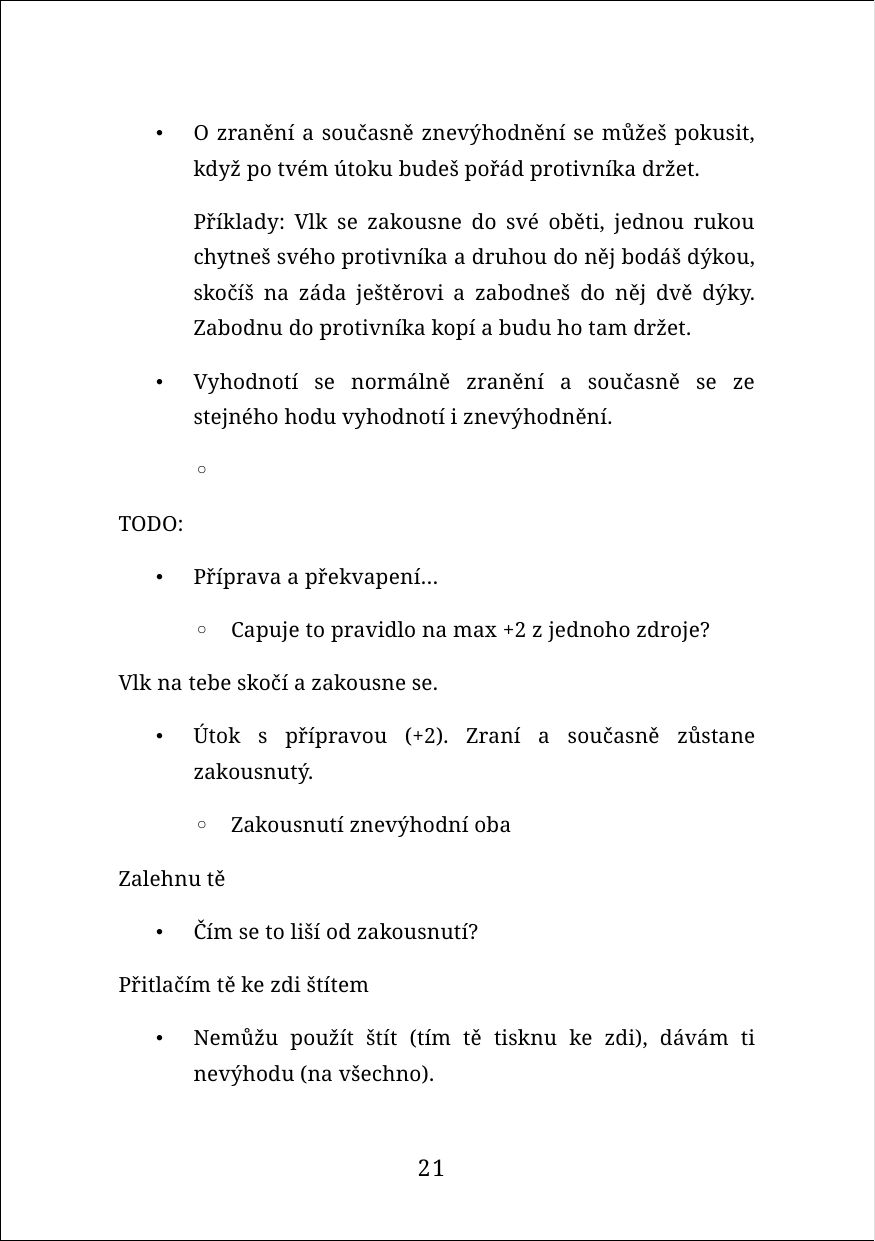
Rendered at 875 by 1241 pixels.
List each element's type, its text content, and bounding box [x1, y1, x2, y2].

text Přitlačím tě ke zdi štítem [118, 970, 756, 998]
list Zakousnutí znevýhodní oba [193, 810, 756, 839]
list O zranění a současně znevýhodnění se můžeš pokusit, když po tvém útoku budeš pořád protivníka držet. [156, 118, 756, 182]
text TODO: [118, 509, 756, 537]
list Příprava a překvapení… [156, 562, 756, 590]
list Útok s přípravou (+2). Zraní a současně zůstane zakousnutý. [156, 722, 756, 786]
list Nemůžu použít štít (tím tě tisknu ke zdi), dávám ti nevýhodu (na všechno). [156, 1023, 756, 1087]
text Vlk na tebe skočí a zakousne se. [118, 668, 756, 697]
list Příklady: Vlk se zakousne do své oběti, jednou rukou chytneš svého protivníka a druhou do něj bodáš dýkou, skočíš na záda ještěrovi a zabodneš do něj dvě dýky. Zabodnu do protivníka kopí a budu ho tam držet. [156, 207, 756, 342]
text Zalehnu tě [118, 864, 756, 892]
list Vyhodnotí se normálně zranění a současně se ze stejného hodu vyhodnotí i znevýhodnění. [156, 367, 756, 431]
list Čím se to liší od zakousnutí? [156, 917, 756, 945]
list Capuje to pravidlo na max +2 z jednoho zdroje? [193, 615, 756, 644]
